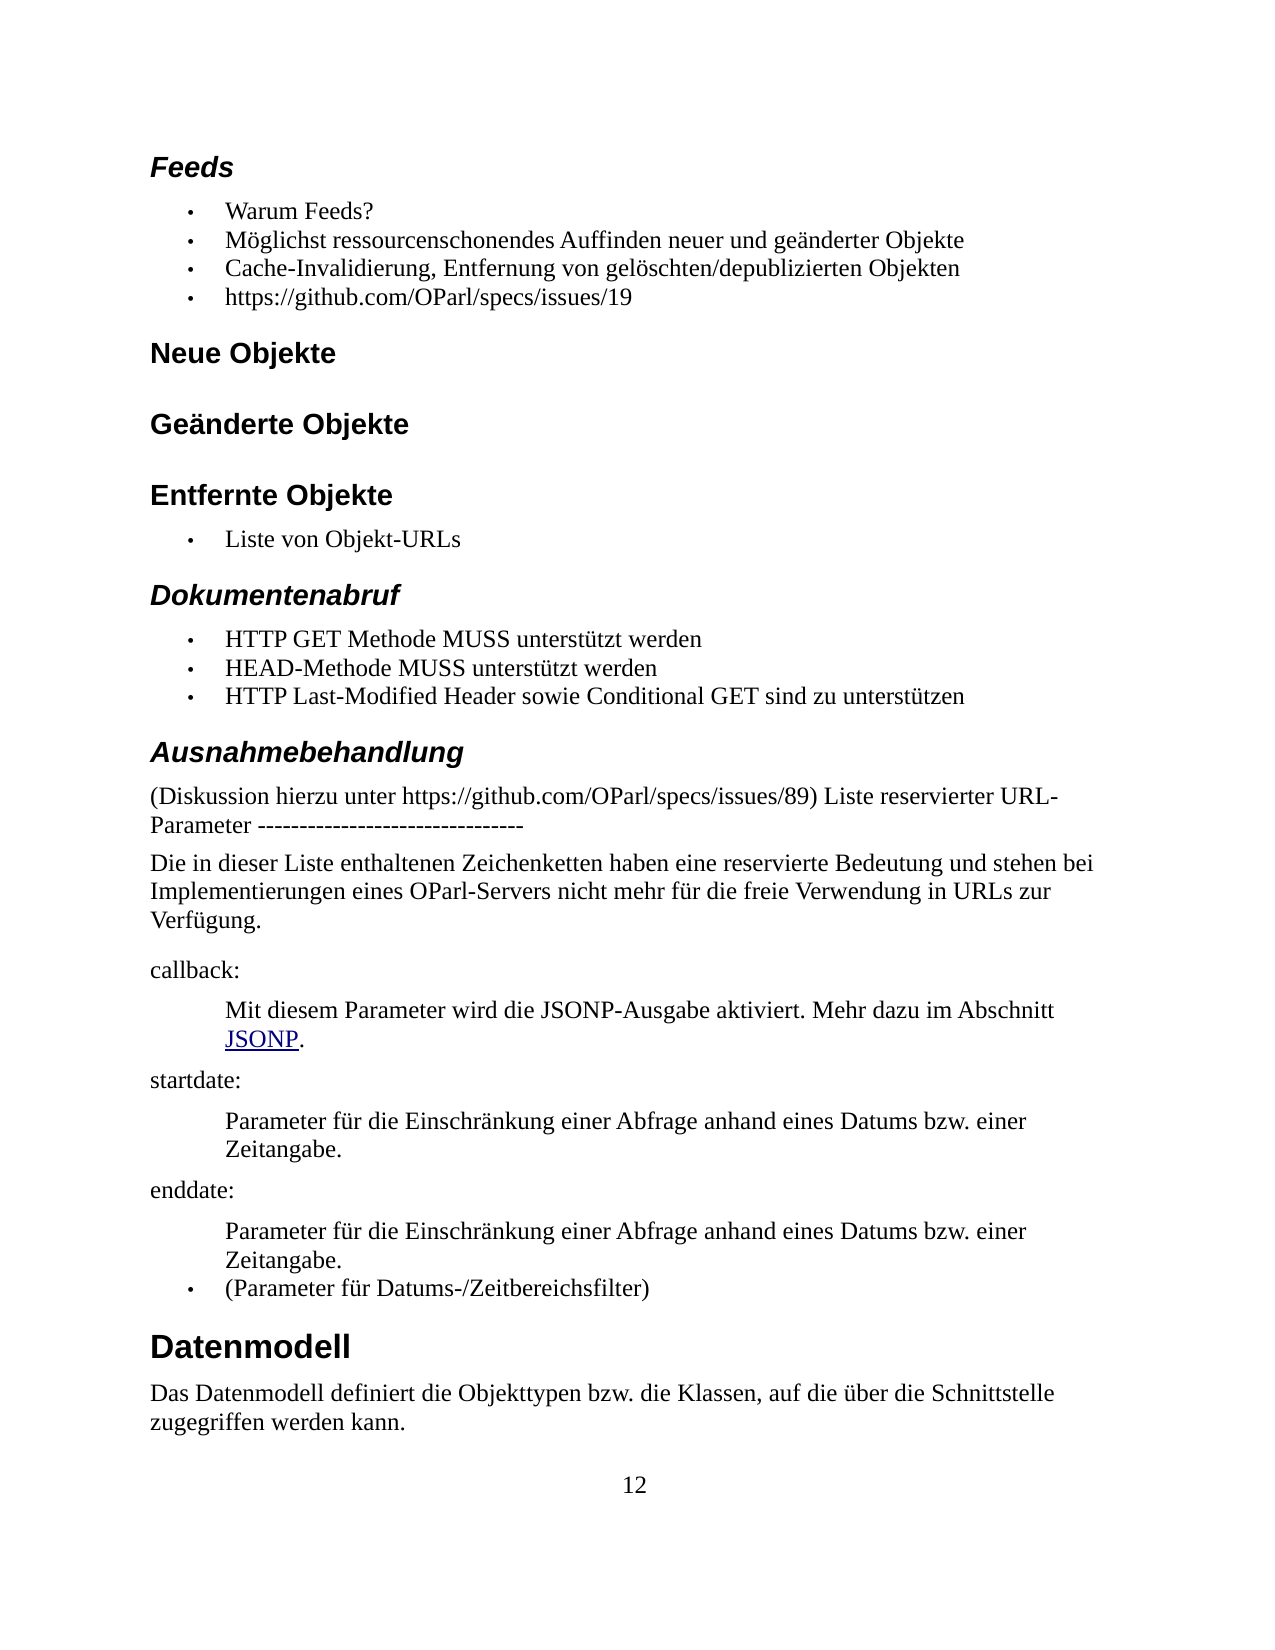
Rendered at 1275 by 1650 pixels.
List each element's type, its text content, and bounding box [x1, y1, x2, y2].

text Das Datenmodell definiert die Objekttypen bzw. die Klassen, auf die über die Schnittstelle zugegriffen werden kann. [150, 1378, 1125, 1436]
list Cache-Invalidierung, Entfernung von gelöschten/depublizierten Objekten [187, 253, 1125, 282]
text (Diskussion hierzu unter https://github.com/OParl/specs/issues/89) Liste reservierter URL-Parameter -------------------------------- [150, 781, 1125, 839]
text enddate: [150, 1175, 1125, 1204]
subtitle Neue Objekte [150, 336, 1125, 369]
text startdate: [150, 1065, 1125, 1094]
list https://github.com/OParl/specs/issues/19 [187, 282, 1125, 311]
subtitle Feeds [150, 150, 1125, 183]
text callback: [150, 955, 1125, 984]
list (Parameter für Datums-/Zeitbereichsfilter) [187, 1273, 1125, 1302]
subtitle Dokumentenabruf [150, 578, 1125, 611]
list Möglichst ressourcenschonendes Auffinden neuer und geänderter Objekte [187, 225, 1125, 253]
list HTTP GET Methode MUSS unterstützt werden [187, 624, 1125, 653]
list Liste von Objekt-URLs [187, 524, 1125, 553]
subtitle Entfernte Objekte [150, 478, 1125, 512]
list HEAD-Methode MUSS unterstützt werden [187, 653, 1125, 681]
text Mit diesem Parameter wird die JSONP-Ausgabe aktiviert. Mehr dazu im Abschnitt JSONP. [225, 996, 1125, 1053]
subtitle Ausnahmebehandlung [150, 735, 1125, 769]
subtitle Datenmodell [150, 1327, 1125, 1366]
text Parameter für die Einschränkung einer Abfrage anhand eines Datums bzw. einer Zeitangabe. [225, 1216, 1125, 1273]
list Warum Feeds? [187, 196, 1125, 225]
text Parameter für die Einschränkung einer Abfrage anhand eines Datums bzw. einer Zeitangabe. [225, 1106, 1125, 1163]
text Die in dieser Liste enthaltenen Zeichenketten haben eine reservierte Bedeutung und stehen bei Implementierungen eines OParl-Servers nicht mehr für die freie Verwendung in URLs zur Verfügung. [150, 848, 1125, 934]
list HTTP Last-Modified Header sowie Conditional GET sind zu unterstützen [187, 681, 1125, 710]
subtitle Geänderte Objekte [150, 407, 1125, 441]
